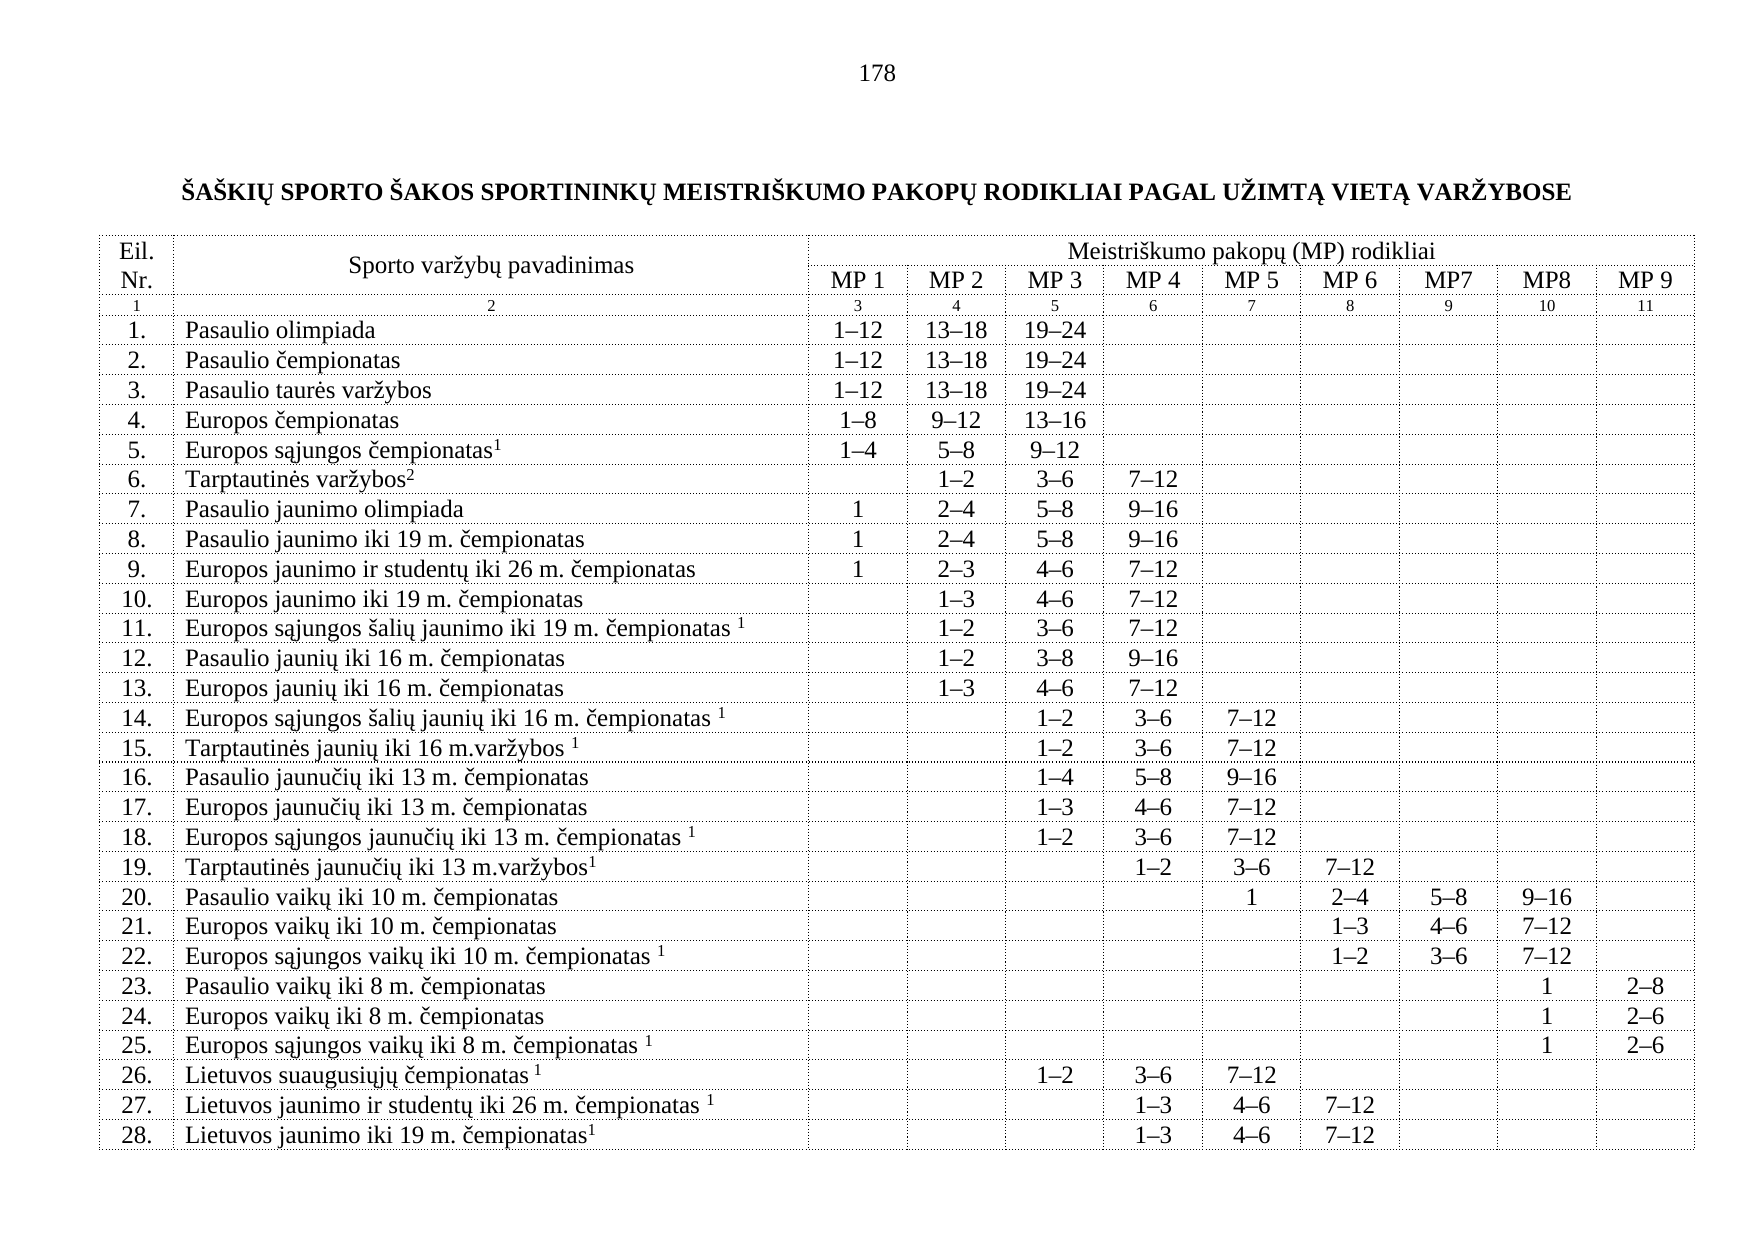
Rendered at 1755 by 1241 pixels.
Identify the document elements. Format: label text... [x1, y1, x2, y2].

table_cell [1301, 970, 1399, 1000]
table_cell [907, 1119, 1005, 1149]
table_cell [1005, 1000, 1104, 1029]
table_cell 5. [100, 434, 174, 463]
table_cell [1498, 553, 1596, 583]
table_cell 11. [100, 613, 174, 642]
table_cell [1301, 642, 1399, 672]
table_cell [907, 791, 1005, 821]
table_cell 16. [100, 761, 174, 791]
table_cell [1005, 970, 1104, 1000]
table_cell [1596, 553, 1694, 583]
table_cell [809, 821, 907, 851]
table_cell Europos vaikų iki 10 m. čempionatas [174, 910, 808, 940]
table_cell 25. [100, 1030, 174, 1059]
table_cell 1–2 [907, 642, 1005, 672]
table_cell Pasaulio vaikų iki 8 m. čempionatas [174, 970, 808, 1000]
table_cell 23. [100, 970, 174, 1000]
table_cell MP 5 [1202, 265, 1301, 294]
table_cell 7–12 [1104, 553, 1202, 583]
table_cell [1498, 851, 1596, 881]
table_cell 18. [100, 821, 174, 851]
table_cell 7–12 [1104, 583, 1202, 612]
table_cell [1202, 523, 1301, 553]
table_cell [1005, 881, 1104, 910]
table_cell [1104, 344, 1202, 374]
table_cell 1–2 [1104, 851, 1202, 881]
table_cell 1 [1498, 1000, 1596, 1029]
table_cell [1498, 732, 1596, 761]
table_cell [1399, 761, 1498, 791]
table_cell 1 [1498, 970, 1596, 1000]
table_cell 2–8 [1596, 970, 1694, 1000]
table_cell [809, 940, 907, 970]
table_cell [1301, 344, 1399, 374]
table_cell Europos sąjungos vaikų iki 8 m. čempionatas 1 [174, 1030, 808, 1059]
table_cell 5–8 [1005, 523, 1104, 553]
table_cell 1–3 [907, 583, 1005, 612]
table_cell [907, 1089, 1005, 1119]
table_cell [1301, 583, 1399, 612]
table_cell 3–6 [1104, 732, 1202, 761]
table_cell [1596, 613, 1694, 642]
table_cell 5–8 [907, 434, 1005, 463]
table_cell [1301, 702, 1399, 732]
table_cell Europos jaunių iki 16 m. čempionatas [174, 672, 808, 702]
table_cell 3–6 [1005, 464, 1104, 493]
table_cell [1498, 315, 1596, 344]
table_cell 2 [174, 294, 808, 314]
table_cell 7–12 [1104, 464, 1202, 493]
table_cell [1399, 464, 1498, 493]
table_cell [907, 821, 1005, 851]
table_cell 1 [809, 553, 907, 583]
table_cell [1005, 1089, 1104, 1119]
table_cell MP 2 [907, 265, 1005, 294]
table_cell [1202, 613, 1301, 642]
table_cell Europos sąjungos čempionatas1 [174, 434, 808, 463]
table_cell 8 [1301, 294, 1399, 314]
table_cell 3–6 [1399, 940, 1498, 970]
table_cell [1104, 315, 1202, 344]
table_cell 1–12 [809, 315, 907, 344]
table_cell Europos sąjungos šalių jaunimo iki 19 m. čempionatas 1 [174, 613, 808, 642]
table_cell [1301, 493, 1399, 523]
table_cell 3–6 [1202, 851, 1301, 881]
table_cell 1–3 [907, 672, 1005, 702]
table_cell [1399, 344, 1498, 374]
table_cell [1399, 1089, 1498, 1119]
table_header Meistriškumo pakopų (MP) rodikliai [809, 235, 1694, 264]
table_cell [1202, 940, 1301, 970]
table_cell 1–3 [1104, 1119, 1202, 1149]
table_cell [1399, 523, 1498, 553]
table_cell [1301, 523, 1399, 553]
table_cell [1399, 553, 1498, 583]
table_cell [1498, 583, 1596, 612]
table_cell Pasaulio jaunių iki 16 m. čempionatas [174, 642, 808, 672]
table_cell 17. [100, 791, 174, 821]
table_cell [809, 1119, 907, 1149]
table_cell [1202, 910, 1301, 940]
table_cell Europos jaunimo iki 19 m. čempionatas [174, 583, 808, 612]
table_cell [1596, 434, 1694, 463]
table_cell Europos čempionatas [174, 404, 808, 434]
table_cell [1596, 374, 1694, 404]
table_cell 9 [1399, 294, 1498, 314]
table_cell [1399, 583, 1498, 612]
table_cell 1–2 [1005, 702, 1104, 732]
table_cell Lietuvos jaunimo ir studentų iki 26 m. čempionatas 1 [174, 1089, 808, 1119]
table_cell 10. [100, 583, 174, 612]
table_cell [907, 761, 1005, 791]
table_cell [809, 851, 907, 881]
table_cell 9–16 [1104, 523, 1202, 553]
table_cell Tarptautinės jaunių iki 16 m.varžybos 1 [174, 732, 808, 761]
table_cell MP 1 [809, 265, 907, 294]
table_cell [907, 702, 1005, 732]
table_cell MP 3 [1005, 265, 1104, 294]
table_cell Lietuvos jaunimo iki 19 m. čempionatas1 [174, 1119, 808, 1149]
table_cell 27. [100, 1089, 174, 1119]
text ŠAŠKIŲ SPORTO ŠAKOS SPORTININKŲ MEISTRIŠKUMO PAKOPŲ RODIKLIAI PAGAL UŽIMTĄ VIETĄ VARŽYBOSE [118, 177, 1636, 206]
table_cell MP8 [1498, 265, 1596, 294]
table_cell 1–3 [1104, 1089, 1202, 1119]
table_cell [1202, 493, 1301, 523]
table_cell Europos vaikų iki 8 m. čempionatas [174, 1000, 808, 1029]
table_cell 4–6 [1005, 672, 1104, 702]
table_cell [1202, 672, 1301, 702]
table_cell 2–6 [1596, 1030, 1694, 1059]
table_cell [1104, 434, 1202, 463]
table_cell 11 [1596, 294, 1694, 314]
table_cell [1596, 821, 1694, 851]
table_cell [1005, 940, 1104, 970]
table_cell Europos jaunučių iki 13 m. čempionatas [174, 791, 808, 821]
table_cell 9–16 [1104, 493, 1202, 523]
table_cell MP 6 [1301, 265, 1399, 294]
table_cell 2. [100, 344, 174, 374]
table_cell [809, 881, 907, 910]
table_cell [1399, 732, 1498, 761]
table_cell Tarptautinės jaunučių iki 13 m.varžybos1 [174, 851, 808, 881]
table_cell [1596, 493, 1694, 523]
table_cell [1596, 344, 1694, 374]
table_cell [809, 970, 907, 1000]
table_cell [1104, 374, 1202, 404]
table_cell Europos sąjungos vaikų iki 10 m. čempionatas 1 [174, 940, 808, 970]
table_cell 1–4 [809, 434, 907, 463]
table_cell [1596, 761, 1694, 791]
table_cell [1596, 940, 1694, 970]
table_cell [809, 1059, 907, 1089]
table_cell [1596, 791, 1694, 821]
table_cell 15. [100, 732, 174, 761]
table_cell Pasaulio jaunimo iki 19 m. čempionatas [174, 523, 808, 553]
table_cell [1596, 702, 1694, 732]
table_cell [1399, 642, 1498, 672]
table_cell MP 9 [1596, 265, 1694, 294]
table_cell 28. [100, 1119, 174, 1149]
table_cell 7–12 [1202, 732, 1301, 761]
table_cell Europos sąjungos jaunučių iki 13 m. čempionatas 1 [174, 821, 808, 851]
table_cell [907, 1000, 1005, 1029]
table_cell 1–2 [1005, 1059, 1104, 1089]
table_cell 4–6 [1005, 583, 1104, 612]
table_cell [1202, 344, 1301, 374]
table_cell 9. [100, 553, 174, 583]
table_cell MP 4 [1104, 265, 1202, 294]
table_cell 7–12 [1301, 851, 1399, 881]
table_cell [1104, 881, 1202, 910]
table_cell 1–3 [1301, 910, 1399, 940]
table_cell [1498, 1119, 1596, 1149]
table_cell 1–12 [809, 344, 907, 374]
table_cell 2–4 [907, 523, 1005, 553]
table_cell [1399, 791, 1498, 821]
table_cell 1–2 [907, 613, 1005, 642]
table_cell [1399, 315, 1498, 344]
table_cell [1399, 1030, 1498, 1059]
table_cell [1104, 940, 1202, 970]
table_cell [907, 1030, 1005, 1059]
table_cell [1596, 1089, 1694, 1119]
table_cell [1301, 553, 1399, 583]
table_cell [809, 732, 907, 761]
table_cell [1202, 642, 1301, 672]
table_cell [1104, 404, 1202, 434]
table_cell [1301, 374, 1399, 404]
table_cell [1498, 344, 1596, 374]
table_cell 14. [100, 702, 174, 732]
table_cell 1 [100, 294, 174, 314]
table_cell [907, 851, 1005, 881]
table_cell [1202, 1000, 1301, 1029]
table_cell [1104, 1030, 1202, 1059]
table_cell 7–12 [1202, 821, 1301, 851]
table_cell Pasaulio čempionatas [174, 344, 808, 374]
table_cell Pasaulio taurės varžybos [174, 374, 808, 404]
table_cell [1498, 434, 1596, 463]
table_cell 7–12 [1202, 702, 1301, 732]
table_cell 5 [1005, 294, 1104, 314]
table_cell [1596, 672, 1694, 702]
table_cell [1498, 642, 1596, 672]
table_cell [1498, 613, 1596, 642]
table_cell 8. [100, 523, 174, 553]
table_cell 7–12 [1202, 1059, 1301, 1089]
table_cell [1498, 404, 1596, 434]
table_cell [907, 970, 1005, 1000]
table_cell [1301, 613, 1399, 642]
table_cell [809, 613, 907, 642]
table_cell [1498, 821, 1596, 851]
table_cell 13. [100, 672, 174, 702]
table_cell 9–16 [1104, 642, 1202, 672]
table_cell Pasaulio jaunučių iki 13 m. čempionatas [174, 761, 808, 791]
table_cell [1498, 523, 1596, 553]
table_cell [1202, 1030, 1301, 1059]
table_cell 4. [100, 404, 174, 434]
table_cell [809, 1089, 907, 1119]
table_cell [1005, 1119, 1104, 1149]
table_cell [1202, 315, 1301, 344]
table_cell [907, 881, 1005, 910]
table_cell 9–16 [1498, 881, 1596, 910]
table_cell [809, 1000, 907, 1029]
table_cell 22. [100, 940, 174, 970]
table_cell 7–12 [1104, 672, 1202, 702]
table_cell 1–2 [1005, 821, 1104, 851]
table_cell [1301, 821, 1399, 851]
table_cell 9–12 [907, 404, 1005, 434]
table_cell 19–24 [1005, 315, 1104, 344]
table_cell [1498, 493, 1596, 523]
table_cell [1399, 821, 1498, 851]
table_cell 4–6 [1202, 1119, 1301, 1149]
table_cell 1 [809, 523, 907, 553]
table_cell [1399, 1119, 1498, 1149]
table_cell [1301, 464, 1399, 493]
table_cell 7–12 [1498, 940, 1596, 970]
table_cell 7–12 [1202, 791, 1301, 821]
table_cell [1498, 1089, 1596, 1119]
table_cell 5–8 [1005, 493, 1104, 523]
table_cell 1–2 [907, 464, 1005, 493]
table_cell 6 [1104, 294, 1202, 314]
table_cell [907, 732, 1005, 761]
table_cell [1301, 315, 1399, 344]
table_cell [1399, 970, 1498, 1000]
table_cell 10 [1498, 294, 1596, 314]
table_cell 3–6 [1005, 613, 1104, 642]
table_cell [809, 1030, 907, 1059]
table_cell 9–12 [1005, 434, 1104, 463]
table_cell 2–6 [1596, 1000, 1694, 1029]
table_cell Europos jaunimo ir studentų iki 26 m. čempionatas [174, 553, 808, 583]
table_cell 1–2 [1005, 732, 1104, 761]
table_cell 12. [100, 642, 174, 672]
table_cell [1399, 1000, 1498, 1029]
table_cell [1104, 910, 1202, 940]
table_cell Tarptautinės varžybos2 [174, 464, 808, 493]
table_cell 7–12 [1498, 910, 1596, 940]
table_cell 7–12 [1301, 1089, 1399, 1119]
table_cell [1596, 732, 1694, 761]
table_cell 1 [1498, 1030, 1596, 1059]
table_cell [1399, 672, 1498, 702]
table_cell [1596, 1059, 1694, 1089]
table_cell [1399, 374, 1498, 404]
table_cell 1–8 [809, 404, 907, 434]
table_cell [1596, 315, 1694, 344]
table_cell [809, 642, 907, 672]
table_cell 1. [100, 315, 174, 344]
table_cell Pasaulio vaikų iki 10 m. čempionatas [174, 881, 808, 910]
table_cell 19. [100, 851, 174, 881]
table_cell [1596, 404, 1694, 434]
table_cell [1399, 493, 1498, 523]
table_cell 1–12 [809, 374, 907, 404]
table_cell [809, 672, 907, 702]
table_cell [1399, 404, 1498, 434]
table_cell 13–18 [907, 344, 1005, 374]
table_cell [1005, 910, 1104, 940]
table_cell 4 [907, 294, 1005, 314]
table_cell 3 [809, 294, 907, 314]
table_cell [809, 583, 907, 612]
table_cell 3–6 [1104, 702, 1202, 732]
table_cell [1301, 404, 1399, 434]
table_cell 3–6 [1104, 821, 1202, 851]
table_cell [1301, 791, 1399, 821]
table_cell [1301, 1030, 1399, 1059]
table_cell [1596, 583, 1694, 612]
table_cell 4–6 [1399, 910, 1498, 940]
table_cell [1399, 434, 1498, 463]
table_cell [1498, 761, 1596, 791]
table_cell [1301, 761, 1399, 791]
table_cell [1202, 553, 1301, 583]
table_cell [907, 940, 1005, 970]
table_cell [1202, 464, 1301, 493]
table_cell [809, 702, 907, 732]
table_cell [809, 910, 907, 940]
table_cell 2–4 [907, 493, 1005, 523]
table_cell 6. [100, 464, 174, 493]
table_cell 4–6 [1202, 1089, 1301, 1119]
table_cell [1202, 434, 1301, 463]
table_cell [809, 761, 907, 791]
table_cell [809, 791, 907, 821]
table_cell 7. [100, 493, 174, 523]
table_cell 9–16 [1202, 761, 1301, 791]
table_cell 1 [1202, 881, 1301, 910]
table_cell 5–8 [1399, 881, 1498, 910]
table_cell Pasaulio olimpiada [174, 315, 808, 344]
table_cell [1399, 851, 1498, 881]
table_cell [1596, 910, 1694, 940]
table_cell [1399, 613, 1498, 642]
table_cell [907, 910, 1005, 940]
table_cell [1596, 881, 1694, 910]
table_cell 3–8 [1005, 642, 1104, 672]
table_cell [1104, 970, 1202, 1000]
table_cell 2–3 [907, 553, 1005, 583]
table_cell [1301, 434, 1399, 463]
table_cell [1301, 1059, 1399, 1089]
table_cell [1498, 791, 1596, 821]
table_cell [1301, 732, 1399, 761]
table_cell [1202, 970, 1301, 1000]
table_cell 1–3 [1005, 791, 1104, 821]
table_cell 5–8 [1104, 761, 1202, 791]
table_cell 3–6 [1104, 1059, 1202, 1089]
table_cell [1498, 672, 1596, 702]
table_cell [1005, 851, 1104, 881]
table_cell 19–24 [1005, 374, 1104, 404]
table_cell [1202, 404, 1301, 434]
table_cell 7–12 [1301, 1119, 1399, 1149]
table_cell [1596, 851, 1694, 881]
table_cell Europos sąjungos šalių jaunių iki 16 m. čempionatas 1 [174, 702, 808, 732]
table_header Sporto varžybų pavadinimas [174, 235, 808, 294]
table_cell 13–18 [907, 374, 1005, 404]
table_cell 13–18 [907, 315, 1005, 344]
table_cell [907, 1059, 1005, 1089]
table_cell 1–2 [1301, 940, 1399, 970]
table_cell 4–6 [1005, 553, 1104, 583]
table_cell [1005, 1030, 1104, 1059]
table_cell [1498, 702, 1596, 732]
table_cell 7–12 [1104, 613, 1202, 642]
table_cell [1596, 523, 1694, 553]
table_cell 19–24 [1005, 344, 1104, 374]
table_cell 2–4 [1301, 881, 1399, 910]
table_cell 3. [100, 374, 174, 404]
table_cell 21. [100, 910, 174, 940]
table_header Eil. Nr. [100, 235, 174, 294]
table_cell [1202, 583, 1301, 612]
table_cell [1498, 1059, 1596, 1089]
table_cell 1–4 [1005, 761, 1104, 791]
table_cell [1596, 642, 1694, 672]
table_cell [1104, 1000, 1202, 1029]
table_cell [1498, 374, 1596, 404]
table_cell 1 [809, 493, 907, 523]
table_cell MP7 [1399, 265, 1498, 294]
table_cell [1399, 1059, 1498, 1089]
table_cell 26. [100, 1059, 174, 1089]
table_cell 20. [100, 881, 174, 910]
table_cell 4–6 [1104, 791, 1202, 821]
table_cell 7 [1202, 294, 1301, 314]
table_cell [1596, 464, 1694, 493]
table_cell 13–16 [1005, 404, 1104, 434]
table_cell [1301, 1000, 1399, 1029]
table_cell [1301, 672, 1399, 702]
table_cell [809, 464, 907, 493]
table_cell 24. [100, 1000, 174, 1029]
table_cell [1596, 1119, 1694, 1149]
table_cell [1202, 374, 1301, 404]
table_cell Pasaulio jaunimo olimpiada [174, 493, 808, 523]
table_cell [1399, 702, 1498, 732]
table_cell [1498, 464, 1596, 493]
table_cell Lietuvos suaugusiųjų čempionatas 1 [174, 1059, 808, 1089]
